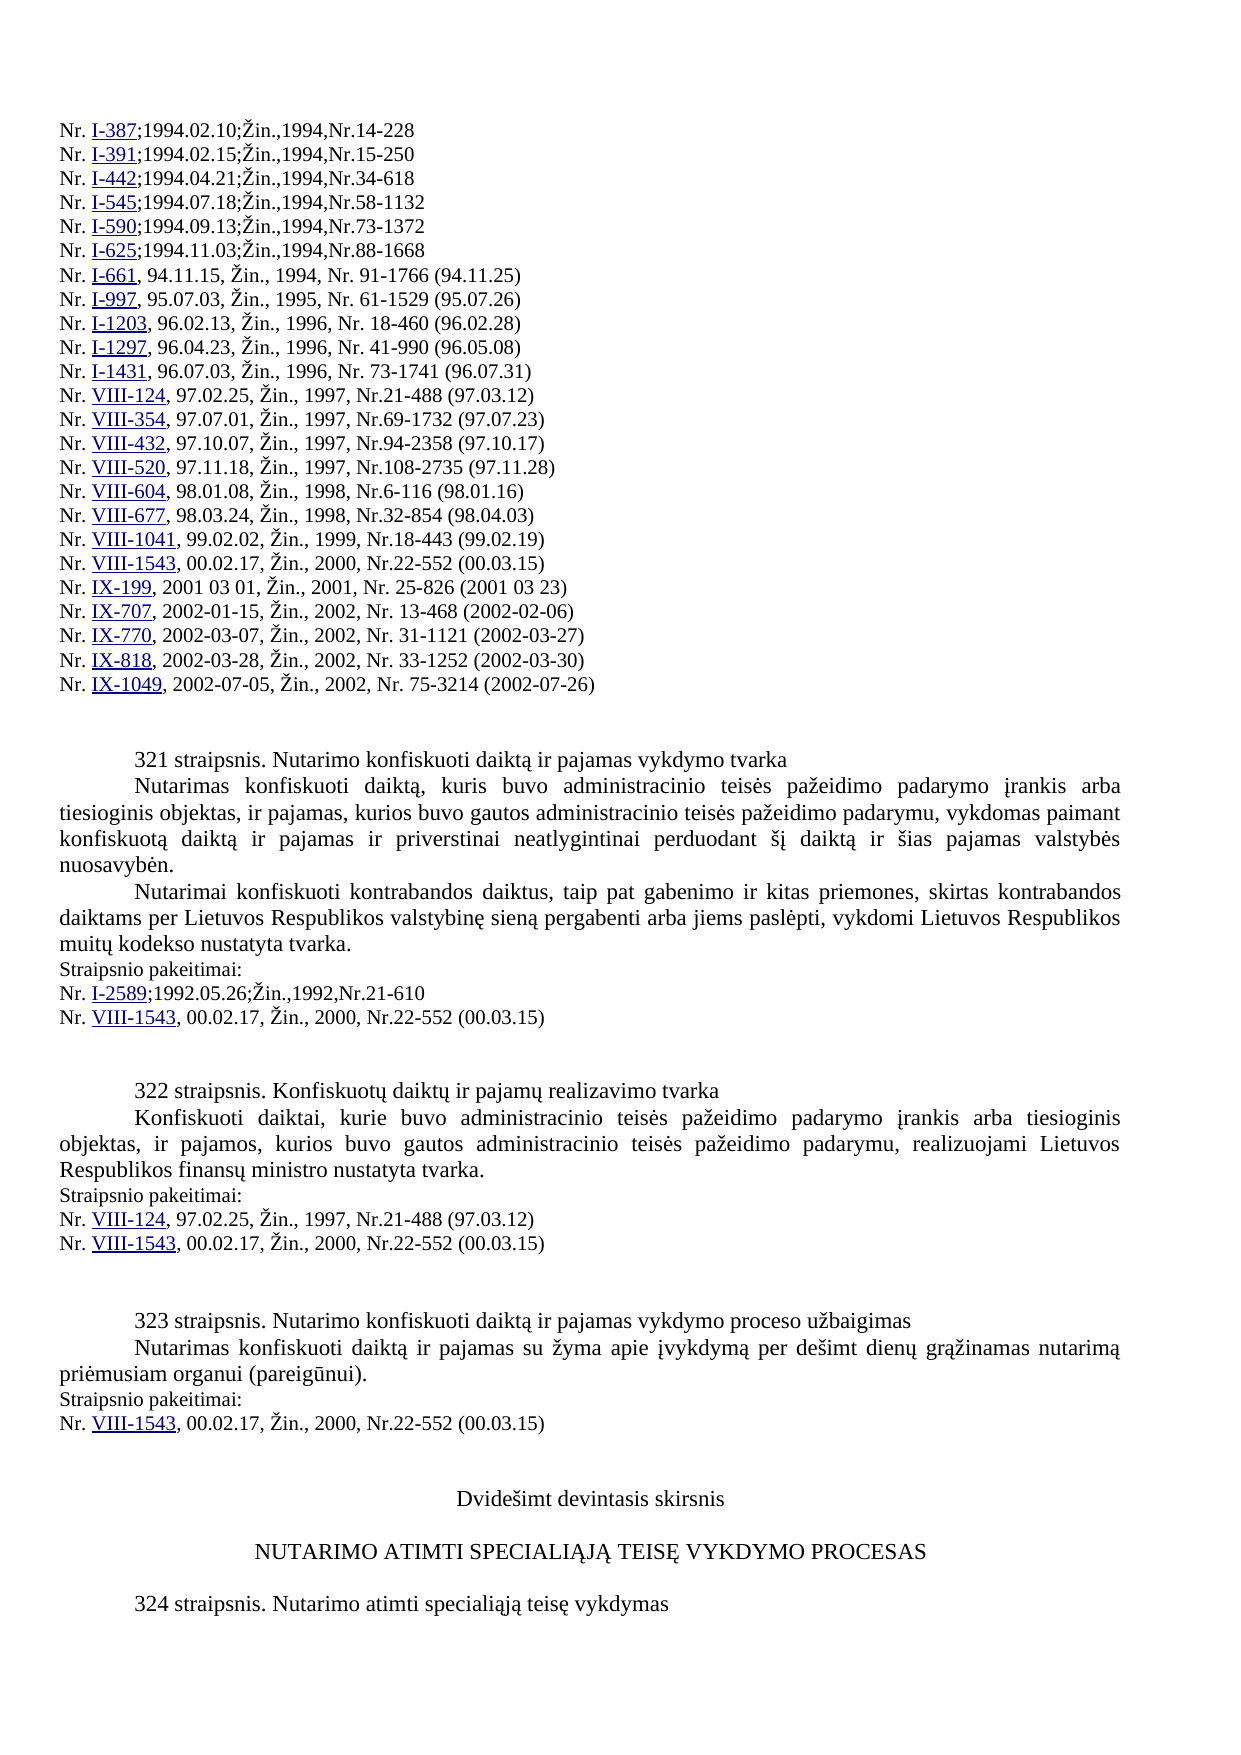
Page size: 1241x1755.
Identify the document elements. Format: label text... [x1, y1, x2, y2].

text Nr. IX-199, 2001 03 01, Žin., 2001, Nr. 25-826 (2001 03 23) [59, 575, 1122, 599]
text Nutarimas konfiskuoti daiktą ir pajamas su žyma apie įvykdymą per dešimt dienų grąžinamas nutarimą priėmusiam organui (pareigūnui). [59, 1334, 1122, 1387]
text Nr. I-1203, 96.02.13, Žin., 1996, Nr. 18-460 (96.02.28) [59, 311, 1122, 335]
text Straipsnio pakeitimai: [59, 1387, 1122, 1411]
text Nr. I-387;1994.02.10;Žin.,1994,Nr.14-228 [59, 118, 1122, 142]
text Nr. VIII-432, 97.10.07, Žin., 1997, Nr.94-2358 (97.10.17) [59, 431, 1122, 455]
text 323 straipsnis. Nutarimo konfiskuoti daiktą ir pajamas vykdymo proceso užbaigimas [134, 1307, 1122, 1334]
text Nr. I-391;1994.02.15;Žin.,1994,Nr.15-250 [59, 142, 1122, 166]
text Nr. VIII-124, 97.02.25, Žin., 1997, Nr.21-488 (97.03.12) [59, 383, 1122, 407]
text Straipsnio pakeitimai: [59, 957, 1122, 981]
text Nr. VIII-1543, 00.02.17, Žin., 2000, Nr.22-552 (00.03.15) [59, 1411, 1122, 1435]
text Konfiskuoti daiktai, kurie buvo administracinio teisės pažeidimo padarymo įrankis arba tiesioginis objektas, ir pajamos, kurios buvo gautos administracinio teisės pažeidimo padarymu, realizuojami Lietuvos Respublikos finansų ministro nustatyta tvarka. [59, 1103, 1122, 1183]
text Nr. I-545;1994.07.18;Žin.,1994,Nr.58-1132 [59, 190, 1122, 214]
text Nr. VIII-1543, 00.02.17, Žin., 2000, Nr.22-552 (00.03.15) [59, 1005, 1122, 1029]
text 324 straipsnis. Nutarimo atimti specialiąją teisę vykdymas [59, 1591, 1122, 1617]
text 322 straipsnis. Konfiskuotų daiktų ir pajamų realizavimo tvarka [59, 1077, 1122, 1103]
text Nr. IX-1049, 2002-07-05, Žin., 2002, Nr. 75-3214 (2002-07-26) [59, 672, 1122, 696]
text Nutarimas konfiskuoti daiktą, kuris buvo administracinio teisės pažeidimo padarymo įrankis arba tiesioginis objektas, ir pajamas, kurios buvo gautos administracinio teisės pažeidimo padarymu, vykdomas paimant konfiskuotą daiktą ir pajamas ir priverstinai neatlygintinai perduodant šį daiktą ir šias pajamas valstybės nuosavybėn. [59, 772, 1122, 878]
text Nr. IX-770, 2002-03-07, Žin., 2002, Nr. 31-1121 (2002-03-27) [59, 623, 1122, 647]
text Nr. IX-707, 2002-01-15, Žin., 2002, Nr. 13-468 (2002-02-06) [59, 599, 1122, 623]
text Nr. VIII-354, 97.07.01, Žin., 1997, Nr.69-1732 (97.07.23) [59, 407, 1122, 431]
text Nr. I-1297, 96.04.23, Žin., 1996, Nr. 41-990 (96.05.08) [59, 335, 1122, 359]
text Straipsnio pakeitimai: [59, 1183, 1122, 1207]
text Nr. I-661, 94.11.15, Žin., 1994, Nr. 91-1766 (94.11.25) [59, 262, 1122, 287]
text Nr. VIII-604, 98.01.08, Žin., 1998, Nr.6-116 (98.01.16) [59, 479, 1122, 503]
text 321 straipsnis. Nutarimo konfiskuoti daiktą ir pajamas vykdymo tvarka [59, 746, 1122, 772]
text Nutarimai konfiskuoti kontrabandos daiktus, taip pat gabenimo ir kitas priemones, skirtas kontrabandos daiktams per Lietuvos Respublikos valstybinę sieną pergabenti arba jiems paslėpti, vykdomi Lietuvos Respublikos muitų kodekso nustatyta tvarka. [59, 878, 1122, 957]
text Nr. VIII-520, 97.11.18, Žin., 1997, Nr.108-2735 (97.11.28) [59, 455, 1122, 479]
text Dvidešimt devintasis skirsnis [59, 1485, 1122, 1511]
text Nr. VIII-1543, 00.02.17, Žin., 2000, Nr.22-552 (00.03.15) [59, 551, 1122, 575]
text NUTARIMO ATIMTI SPECIALIĄJĄ TEISĘ VYKDYMO PROCESAS [59, 1538, 1122, 1564]
text Nr. I-2589;1992.05.26;Žin.,1992,Nr.21-610 [59, 981, 1122, 1005]
text Nr. I-625;1994.11.03;Žin.,1994,Nr.88-1668 [59, 238, 1122, 262]
text Nr. IX-818, 2002-03-28, Žin., 2002, Nr. 33-1252 (2002-03-30) [59, 647, 1122, 672]
text Nr. I-1431, 96.07.03, Žin., 1996, Nr. 73-1741 (96.07.31) [59, 359, 1122, 383]
text Nr. VIII-1543, 00.02.17, Žin., 2000, Nr.22-552 (00.03.15) [59, 1231, 1122, 1255]
text Nr. I-442;1994.04.21;Žin.,1994,Nr.34-618 [59, 166, 1122, 190]
text Nr. VIII-677, 98.03.24, Žin., 1998, Nr.32-854 (98.04.03) [59, 503, 1122, 527]
text Nr. I-590;1994.09.13;Žin.,1994,Nr.73-1372 [59, 214, 1122, 238]
text Nr. VIII-1041, 99.02.02, Žin., 1999, Nr.18-443 (99.02.19) [59, 527, 1122, 551]
text Nr. I-997, 95.07.03, Žin., 1995, Nr. 61-1529 (95.07.26) [59, 287, 1122, 311]
text Nr. VIII-124, 97.02.25, Žin., 1997, Nr.21-488 (97.03.12) [59, 1207, 1122, 1231]
